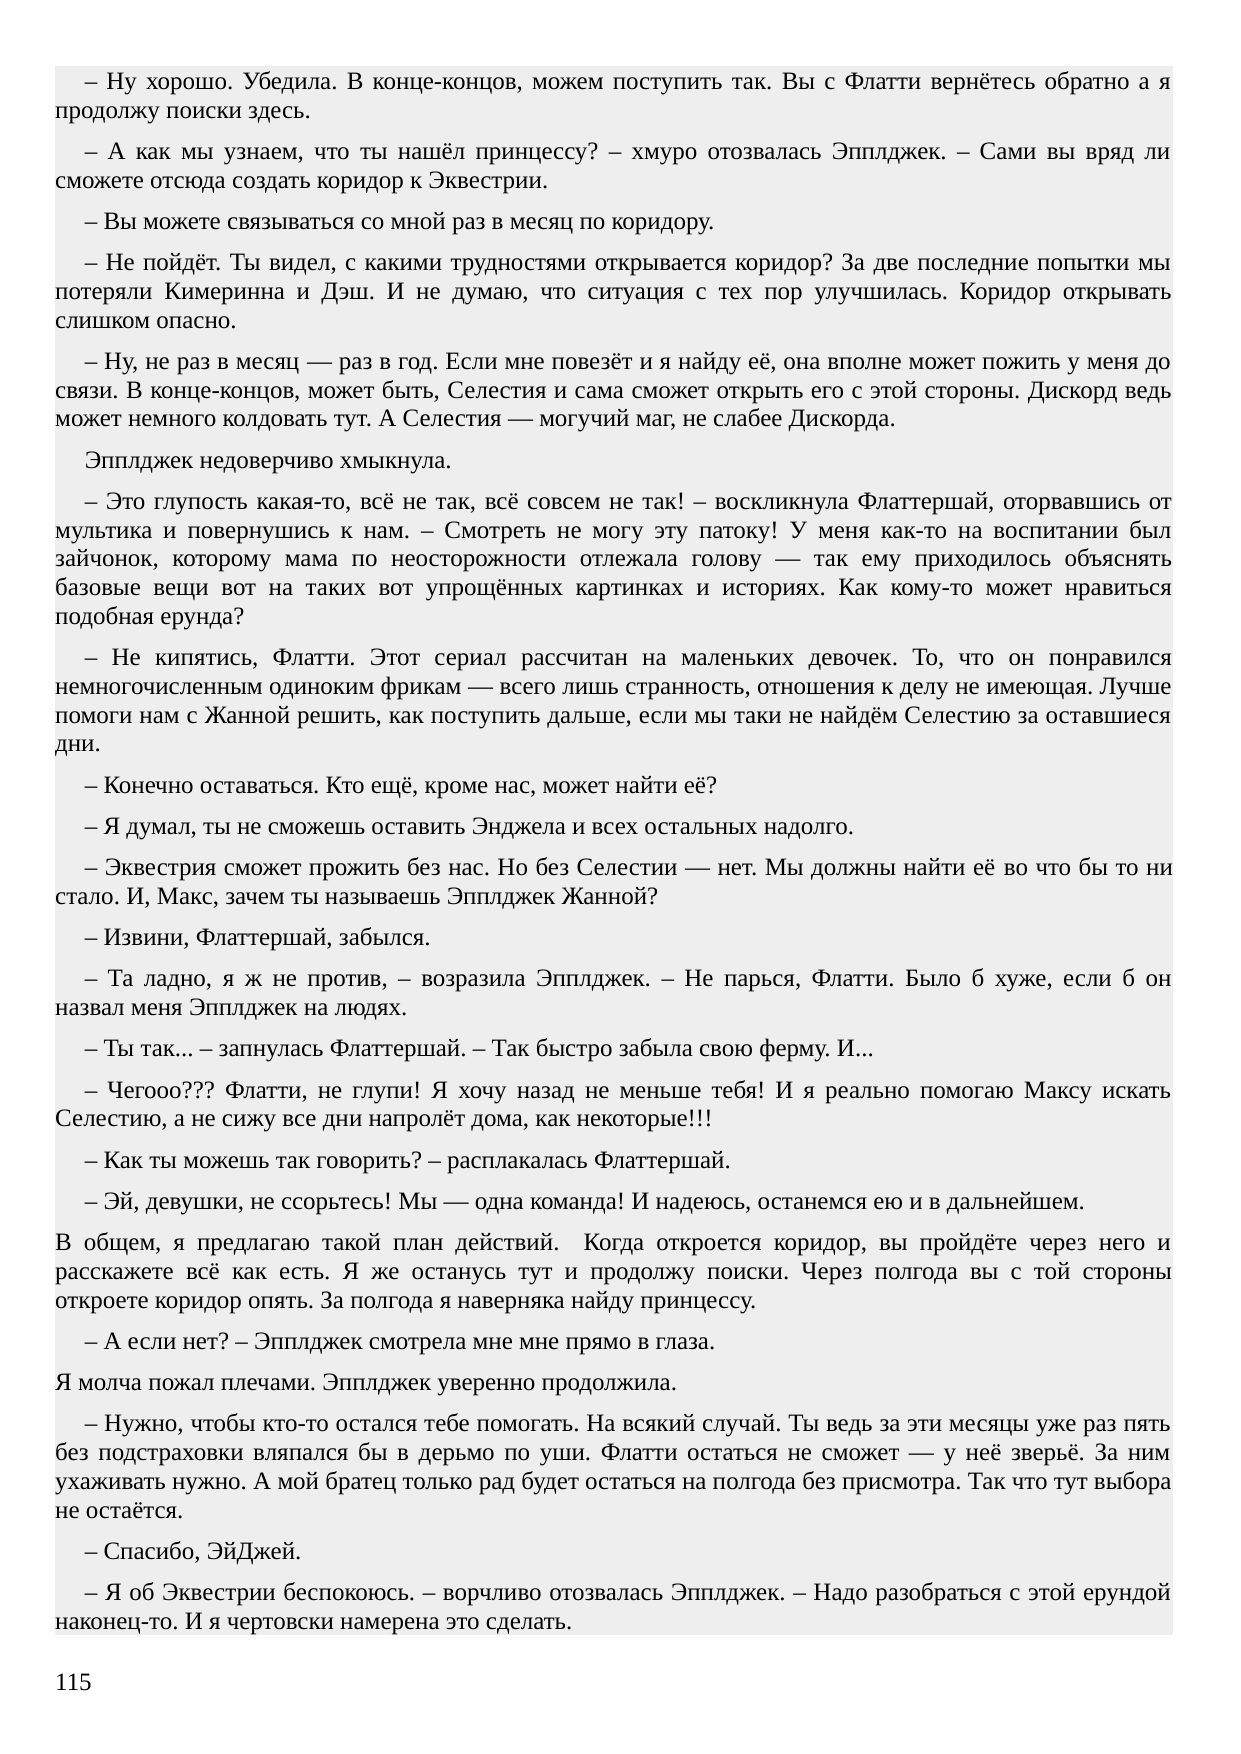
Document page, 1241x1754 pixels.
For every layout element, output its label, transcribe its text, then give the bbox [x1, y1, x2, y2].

text – Извини, Флаттершай, забылся. [55, 922, 1173, 951]
text – Ты так... – запнулась Флаттершай. – Так быстро забыла свою ферму. И... [55, 1033, 1173, 1062]
text – Ну хорошо. Убедила. В конце-концов, можем поступить так. Вы с Флатти вернётесь обратно а я продолжу поиски здесь. [55, 66, 1173, 123]
text – Это глупость какая-то, всё не так, всё совсем не так! – воскликнула Флаттершай, оторвавшись от мультика и повернушись к нам. – Смотреть не могу эту патоку! У меня как-то на воспитании был зайчонок, которому мама по неосторожности отлежала голову — так ему приходилось объяснять базовые вещи вот на таких вот упрощённых картинках и историях. Как кому-то может нравиться подобная ерунда? [55, 486, 1173, 630]
text Эпплджек недоверчиво хмыкнула. [55, 445, 1173, 473]
text – А если нет? – Эпплджек смотрела мне мне прямо в глаза. [55, 1326, 1173, 1355]
text – Спасибо, ЭйДжей. [55, 1536, 1173, 1565]
list В общем, я предлагаю такой план действий. Когда откроется коридор, вы пройдёте через него и расскажете всё как есть. Я же останусь тут и продолжу поиски. Через полгода вы с той стороны откроете коридор опять. За полгода я наверняка найду принцессу. [55, 1227, 1173, 1313]
text – Не кипятись, Флатти. Этот сериал рассчитан на маленьких девочек. То, что он понравился немногочисленным одиноким фрикам — всего лишь странность, отношения к делу не имеющая. Лучше помоги нам с Жанной решить, как поступить дальше, если мы таки не найдём Селестию за оставшиеся дни. [55, 642, 1173, 757]
text – Не пойдёт. Ты видел, с какими трудностями открывается коридор? За две последние попытки мы потеряли Кимеринна и Дэш. И не думаю, что ситуация с тех пор улучшилась. Коридор открывать слишком опасно. [55, 247, 1173, 333]
list Я молча пожал плечами. Эпплджек уверенно продолжила. [55, 1367, 1173, 1396]
text – Эй, девушки, не ссорьтесь! Мы — одна команда! И надеюсь, останемся ею и в дальнейшем. [55, 1186, 1173, 1215]
text – Я думал, ты не сможешь оставить Энджела и всех остальных надолго. [55, 811, 1173, 840]
text – Нужно, чтобы кто-то остался тебе помогать. На всякий случай. Ты ведь за эти месяцы уже раз пять без подстраховки вляпался бы в дерьмо по уши. Флатти остаться не сможет — у неё зверьё. За ним ухаживать нужно. А мой братец только рад будет остаться на полгода без присмотра. Так что тут выбора не остаётся. [55, 1408, 1173, 1523]
text – Я об Эквестрии беспокоюсь. – ворчливо отозвалась Эпплджек. – Надо разобраться с этой ерундой наконец-то. И я чертовски намерена это сделать. [55, 1577, 1173, 1635]
text – Вы можете связываться со мной раз в месяц по коридору. [55, 206, 1173, 235]
text – Чегооо??? Флатти, не глупи! Я хочу назад не меньше тебя! И я реально помогаю Максу искать Селестию, а не сижу все дни напролёт дома, как некоторые!!! [55, 1075, 1173, 1132]
text – Эквестрия сможет прожить без нас. Но без Селестии — нет. Мы должны найти её во что бы то ни стало. И, Макс, зачем ты называешь Эпплджек Жанной? [55, 852, 1173, 910]
text – А как мы узнаем, что ты нашёл принцессу? – хмуро отозвалась Эпплджек. – Сами вы вряд ли сможете отсюда создать коридор к Эквестрии. [55, 136, 1173, 193]
text – Та ладно, я ж не против, – возразила Эпплджек. – Не парься, Флатти. Было б хуже, если б он назвал меня Эпплджек на людях. [55, 963, 1173, 1021]
text – Как ты можешь так говорить? – расплакалась Флаттершай. [55, 1145, 1173, 1173]
text – Ну, не раз в месяц — раз в год. Если мне повезёт и я найду её, она вполне может пожить у меня до связи. В конце-концов, может быть, Селестия и сама сможет открыть его с этой стороны. Дискорд ведь может немного колдовать тут. А Селестия — могучий маг, не слабее Дискорда. [55, 346, 1173, 432]
text – Конечно оставаться. Кто ещё, кроме нас, может найти её? [55, 770, 1173, 798]
